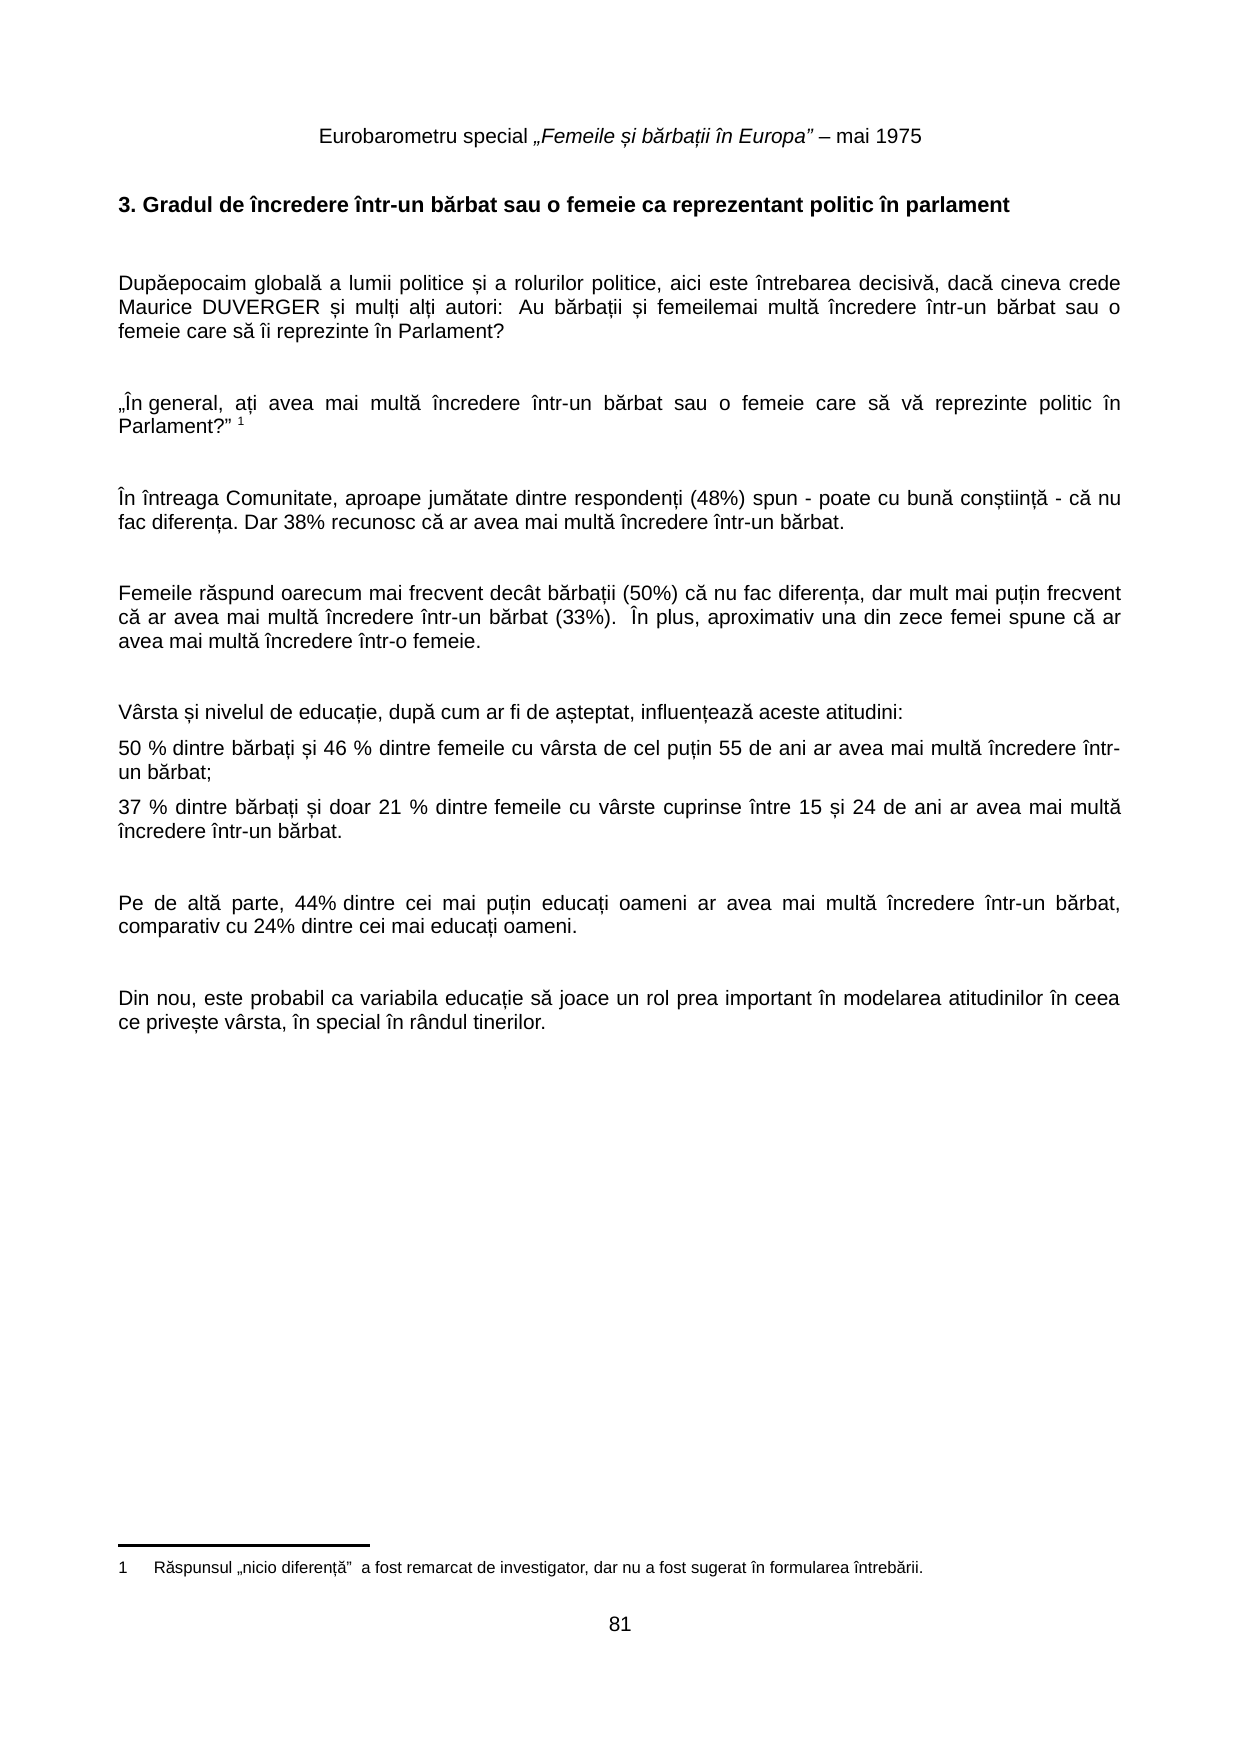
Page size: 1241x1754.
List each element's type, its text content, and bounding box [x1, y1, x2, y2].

text „În general, ați avea mai multă încredere într-un bărbat sau o femeie care să vă reprezinte politic în Parlament?” [118, 390, 1122, 438]
text În întreaga Comunitate, aproape jumătate dintre respondenți (48%) spun - poate cu bună conștiință - că nu fac diferența. Dar 38% recunosc că ar avea mai multă încredere într-un bărbat. [118, 486, 1122, 533]
text Răspunsul „nicio diferență” a fost remarcat de investigator, dar nu a fost sugerat în formularea întrebării. [118, 1557, 1122, 1577]
subtitle 3. Gradul de încredere într-un bărbat sau o femeie ca reprezentant politic în parlament [118, 192, 1122, 217]
text Femeile răspund oarecum mai frecvent decât bărbații (50%) că nu fac diferența, dar mult mai puțin frecvent că ar avea mai multă încredere într-un bărbat (33%). În plus, aproximativ una din zece femei spune că ar avea mai multă încredere într-o femeie. [118, 581, 1122, 653]
text 37 % dintre bărbați și doar 21 % dintre femeile cu vârste cuprinse între 15 și 24 de ani ar avea mai multă încredere într-un bărbat. [118, 795, 1122, 843]
text Pe de altă parte, 44% dintre cei mai puțin educați oameni ar avea mai multă încredere într-un bărbat, comparativ cu 24% dintre cei mai educați oameni. [118, 890, 1122, 938]
text Din nou, este probabil ca variabila educație să joace un rol prea important în modelarea atitudinilor în ceea ce privește vârsta, în special în rândul tinerilor. [118, 986, 1122, 1033]
text Vârsta și nivelul de educație, după cum ar fi de așteptat, influențează aceste atitudini: [118, 700, 1122, 724]
text 50 % dintre bărbați și 46 % dintre femeile cu vârsta de cel puțin 55 de ani ar avea mai multă încredere într-un bărbat; [118, 736, 1122, 783]
text Dupăepocaim globală a lumii politice și a rolurilor politice, aici este întrebarea decisivă, dacă cineva crede Maurice DUVERGER și mulți alți autori: Au bărbații și femeilemai multă încredere într-un bărbat sau o femeie care să îi reprezinte în Parlament? [118, 271, 1122, 343]
